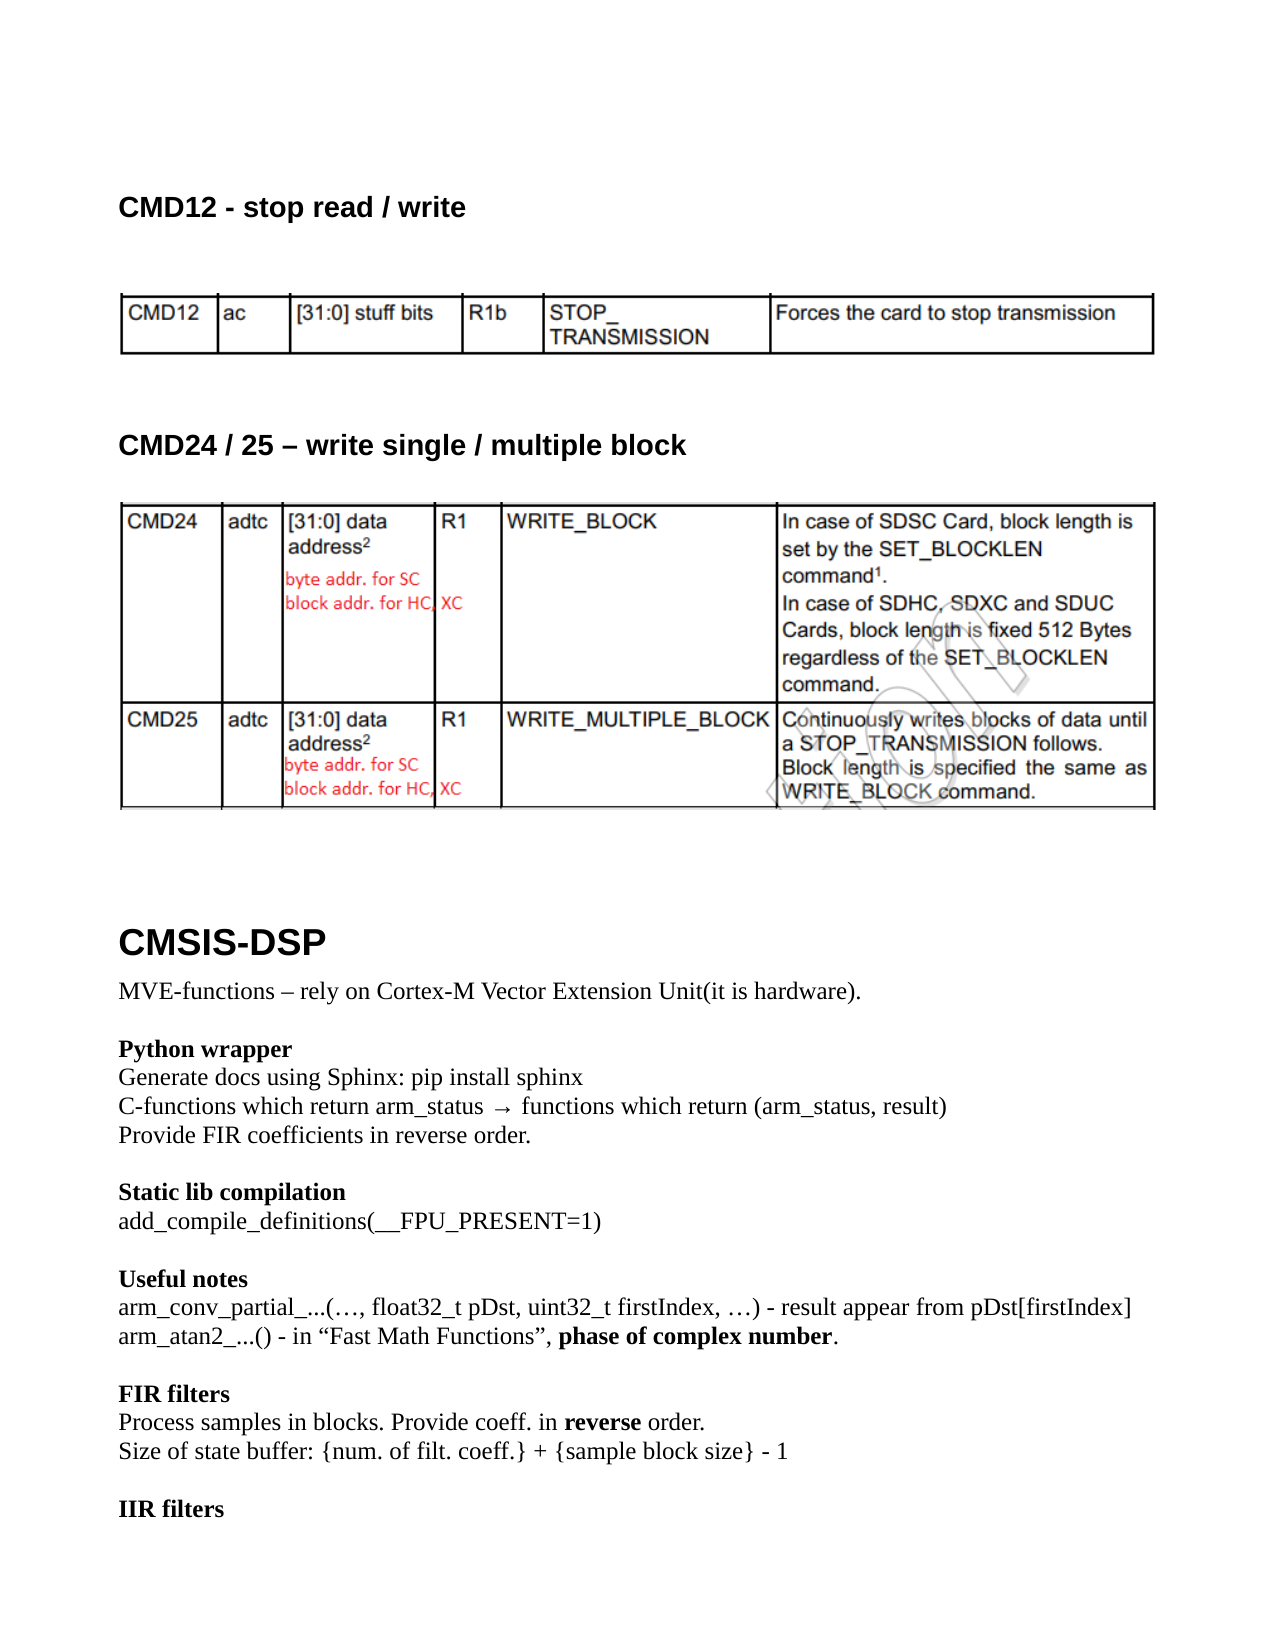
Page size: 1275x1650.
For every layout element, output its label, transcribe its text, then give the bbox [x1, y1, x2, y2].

text IIR filters [118, 1494, 1157, 1522]
text Generate docs using Sphinx: pip install sphinx [118, 1062, 1157, 1091]
text Static lib compilation [118, 1177, 1157, 1206]
text MVE-functions – rely on Cortex-M Vector Extension Unit(it is hardware). [118, 976, 1157, 1005]
text Python wrapper [118, 1034, 1157, 1062]
subtitle CMD24 / 25 – write single / multiple block [118, 428, 1157, 461]
text Size of state buffer: {num. of filt. coeff.} + {sample block size} - 1 [118, 1436, 1157, 1465]
text Useful notes [118, 1264, 1157, 1292]
subtitle CMSIS-DSP [118, 921, 1157, 964]
picture [118, 293, 1157, 356]
subtitle CMD12 - stop read / write [118, 190, 1157, 224]
text Provide FIR coefficients in reverse order. [118, 1120, 1157, 1149]
text arm_atan2_...() - in “Fast Math Functions”, phase of complex number. [118, 1321, 1157, 1350]
text C-functions which return arm_status → functions which return (arm_status, result) [118, 1091, 1157, 1120]
text Process samples in blocks. Provide coeff. in reverse order. [118, 1407, 1157, 1436]
text FIR filters [118, 1379, 1157, 1407]
text add_compile_definitions(__FPU_PRESENT=1) [118, 1206, 1157, 1235]
text arm_conv_partial_...(…, float32_t pDst, uint32_t firstIndex, …) - result appear from pDst[firstIndex] [118, 1292, 1157, 1321]
picture [118, 502, 1157, 810]
